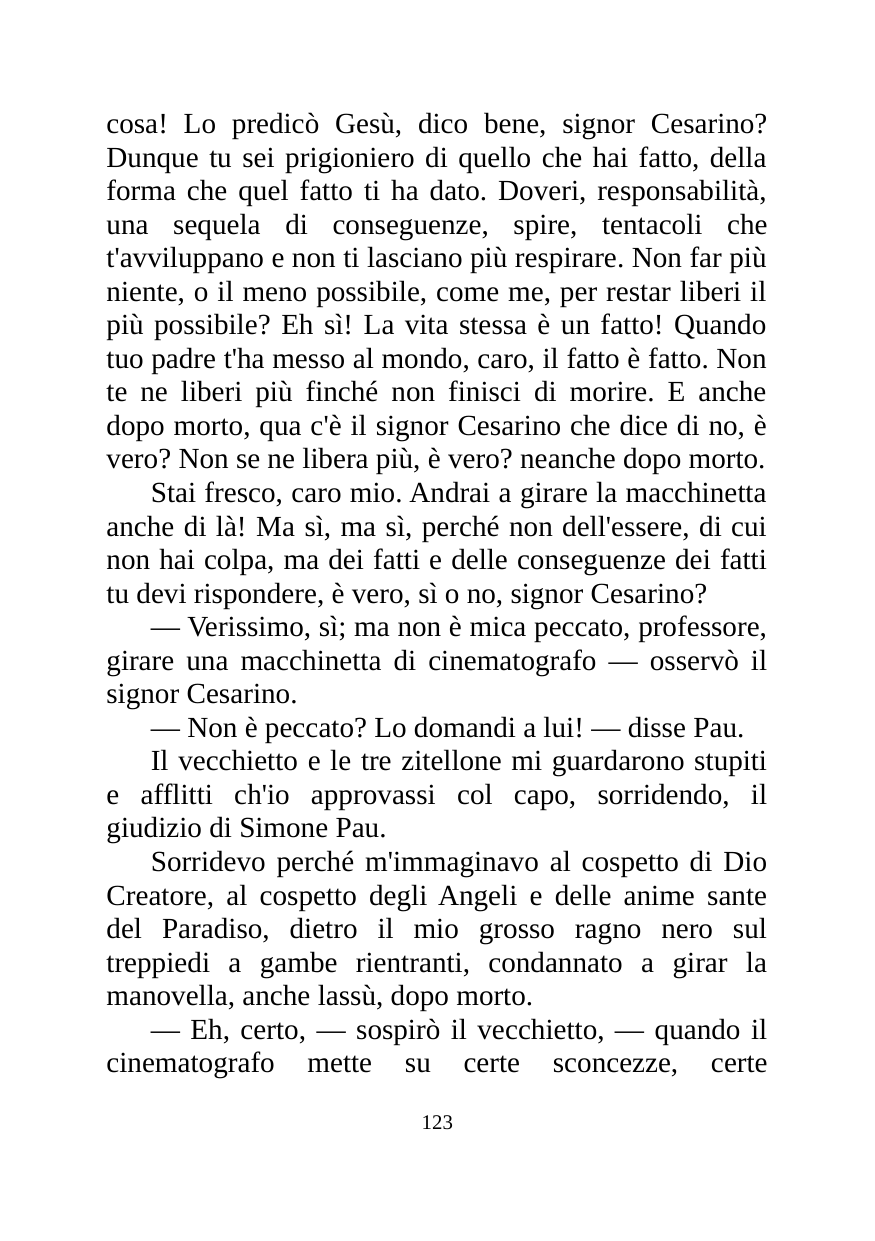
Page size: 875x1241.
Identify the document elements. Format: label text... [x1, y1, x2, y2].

text — Verissimo, sì; ma non è mica peccato, professore, girare una macchinetta di cinematografo — osservò il signor Cesarino. [106, 609, 768, 710]
text cosa! Lo predicò Gesù, dico bene, signor Cesarino? Dunque tu sei prigioniero di quello che hai fatto, della forma che quel fatto ti ha dato. Doveri, responsabilità, una sequela di conseguenze, spire, tentacoli che t'avviluppano e non ti lasciano più respirare. Non far più niente, o il meno possibile, come me, per restar liberi il più possibile? Eh sì! La vita stessa è un fatto! Quando tuo padre t'ha messo al mondo, caro, il fatto è fatto. Non te ne liberi più finché non finisci di morire. E anche dopo morto, qua c'è il signor Cesarino che dice di no, è vero? Non se ne libera più, è vero? neanche dopo morto. [106, 106, 768, 475]
text — Non è peccato? Lo domandi a lui! — disse Pau. [106, 710, 768, 743]
text Sorridevo perché m'immaginavo al cospetto di Dio Creatore, al cospetto degli Angeli e delle anime sante del Paradiso, dietro il mio grosso ragno nero sul treppiedi a gambe rientranti, condannato a girar la manovella, anche lassù, dopo morto. [106, 844, 768, 1012]
text Stai fresco, caro mio. Andrai a girare la macchinetta anche di là! Ma sì, ma sì, perché non dell'essere, di cui non hai colpa, ma dei fatti e delle conseguenze dei fatti tu devi rispondere, è vero, sì o no, signor Cesarino? [106, 475, 768, 609]
text — Eh, certo, — sospirò il vecchietto, — quando il cinematografo mette su certe sconcezze, certe [106, 1012, 768, 1079]
text Il vecchietto e le tre zitellone mi guardarono stupiti e afflitti ch'io approvassi col capo, sorridendo, il giudizio di Simone Pau. [106, 743, 768, 844]
